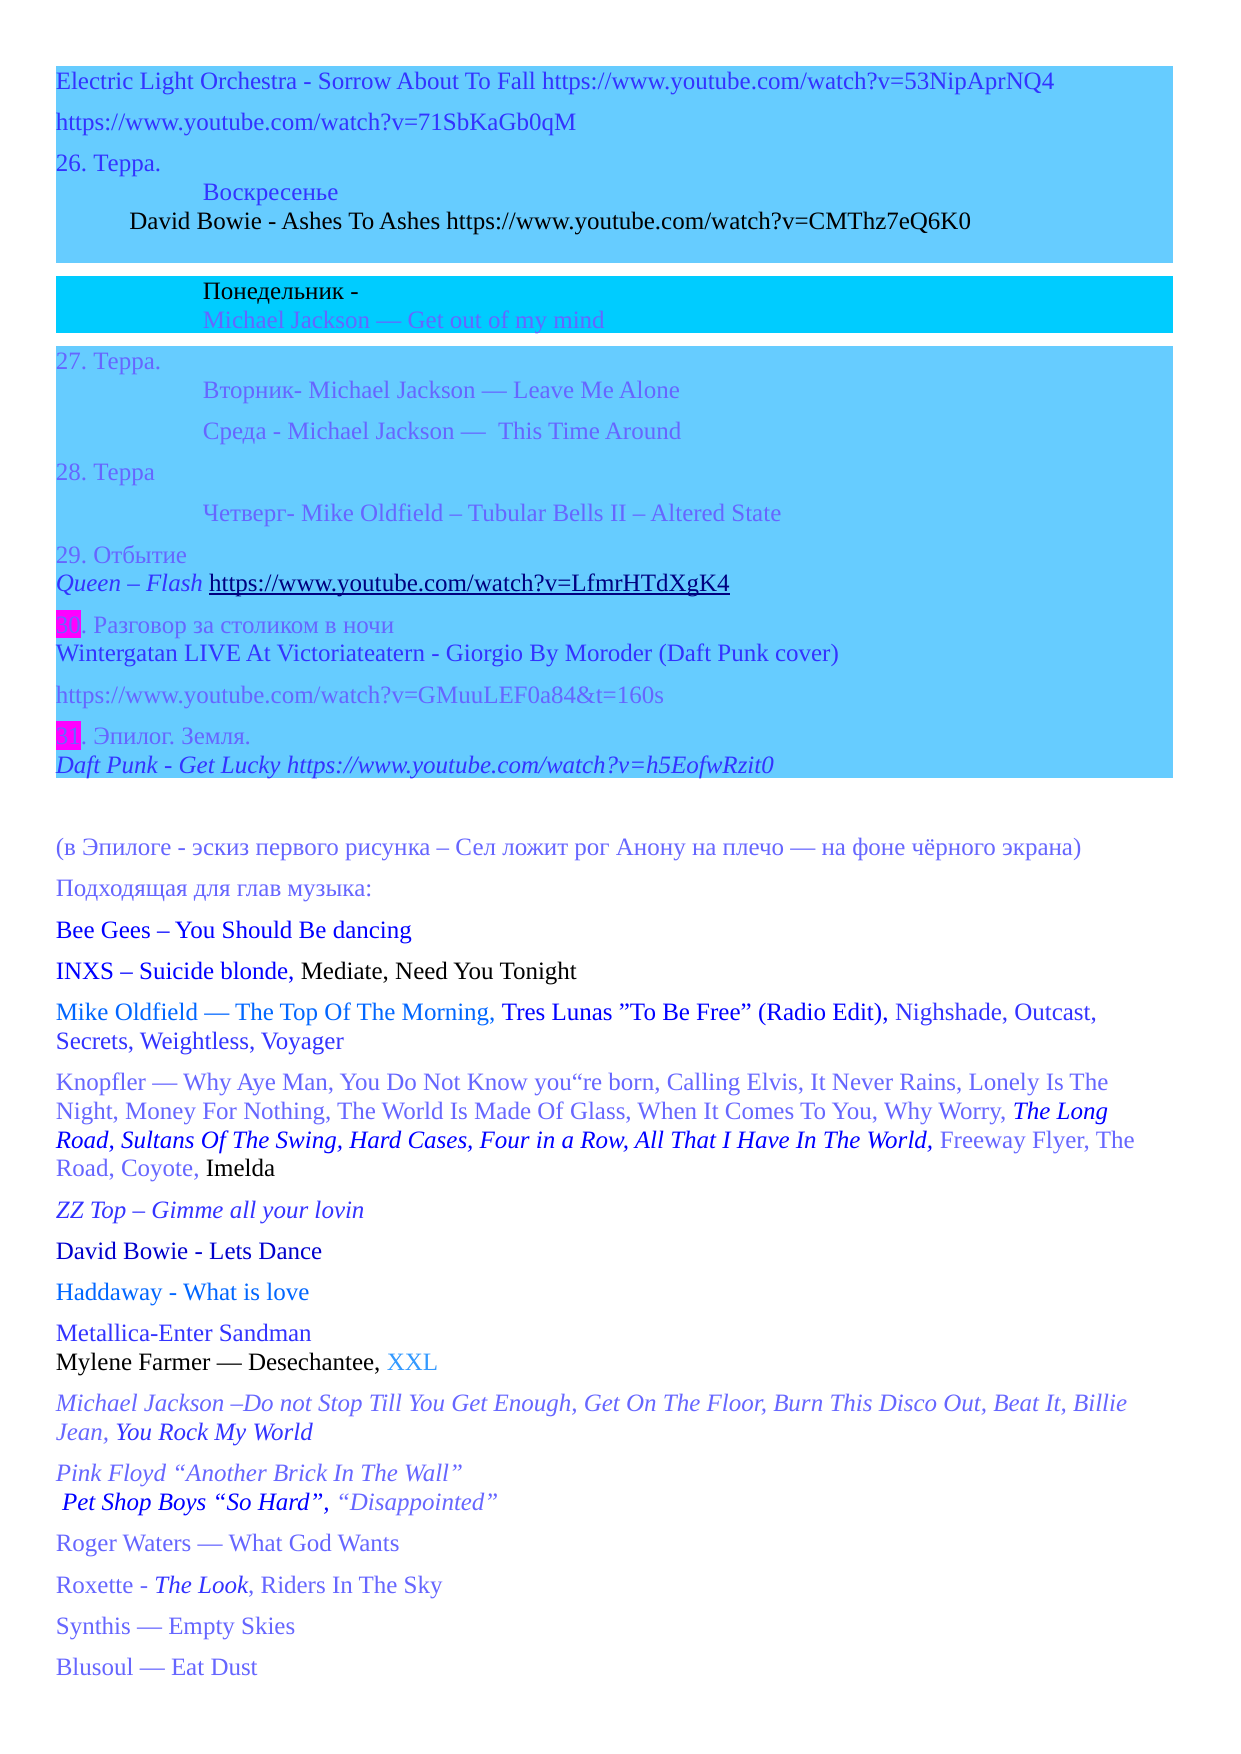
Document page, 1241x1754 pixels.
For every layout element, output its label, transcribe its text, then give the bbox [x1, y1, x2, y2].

text 27. Терра. Вторник- Michael Jackson — Leave Me Alone [56, 346, 1173, 403]
text Подходящая для глав музыка: [56, 873, 1173, 902]
text 26. Терра. Воскресенье David Bowie - Ashes To Ashes https://www.youtube.com/watch?v=CMThz7eQ6K0 [56, 148, 1173, 263]
text Blusoul — Eat Dust [56, 1652, 1173, 1681]
text (в Эпилоге - эскиз первого рисунка – Сел ложит рог Анону на плечо — на фоне чёрного экрана) [56, 832, 1173, 861]
text David Bowie - Lets Dance [56, 1236, 1173, 1265]
text Среда - Michael Jackson — This Time Around [56, 416, 1173, 445]
text Mike Oldfield — The Top Of The Morning, Tres Lunas ”To Be Free” (Radio Edit), Nighshade, Outcast, Secrets, Weightless, Voyager [56, 997, 1173, 1055]
text Roxette - The Look, Riders In The Sky [56, 1570, 1173, 1598]
text Pink Floyd “Another Brick In The Wall” Pet Shop Boys “So Hard”, “Disappointed” [56, 1458, 1173, 1516]
text Michael Jackson –Do not Stop Till You Get Enough, Get On The Floor, Burn This Disco Out, Beat It, Billie Jean, You Rock My World [56, 1388, 1173, 1446]
text Metallica-Enter Sandman Mylene Farmer — Desechantee, XXL [56, 1318, 1173, 1376]
text 28. Терра [56, 457, 1173, 486]
text Четверг- Mike Oldfield – Tubular Bells II – Altered State [56, 498, 1173, 527]
text 31. Эпилог. Земля. Daft Punk - Get Lucky https://www.youtube.com/watch?v=h5EofwRzit0 [56, 721, 1173, 778]
text INXS – Suicide blonde, Mediate, Need You Tonight [56, 956, 1173, 985]
text 29. Отбытие Queen – Flash https://www.youtube.com/watch?v=LfmrHTdXgK4 [56, 540, 1173, 597]
text https://www.youtube.com/watch?v=71SbKaGb0qM [56, 107, 1173, 136]
text Synthis — Empty Skies [56, 1611, 1173, 1640]
text Roger Waters — What God Wants [56, 1528, 1173, 1557]
text ZZ Top – Gimme all your lovin [56, 1195, 1173, 1223]
text Knopfler — Why Aye Man, You Do Not Know you“re born, Calling Elvis, It Never Rains, Lonely Is The Night, Money For Nothing, The World Is Made Of Glass, When It Comes To You, Why Worry, The Long Road, Sultans Of The Swing, Hard Cases, Four in a Row, All That I Have In The World, Freeway Flyer, The Road, Coyote, Imelda [56, 1067, 1173, 1182]
text https://www.youtube.com/watch?v=GMuuLEF0a84&t=160s [56, 680, 1173, 708]
text 30. Разговор за столиком в ночи Wintergatan LIVE At Victoriateatern - Giorgio By Moroder (Daft Punk cover) [56, 610, 1173, 667]
text Bee Gees – You Should Be dancing [56, 915, 1173, 943]
text Haddaway - What is love [56, 1277, 1173, 1306]
text Понедельник - Michael Jackson — Get out of my mind [56, 276, 1173, 333]
text Electric Light Orchestra - Sorrow About To Fall https://www.youtube.com/watch?v=53NipAprNQ4 [56, 66, 1173, 95]
